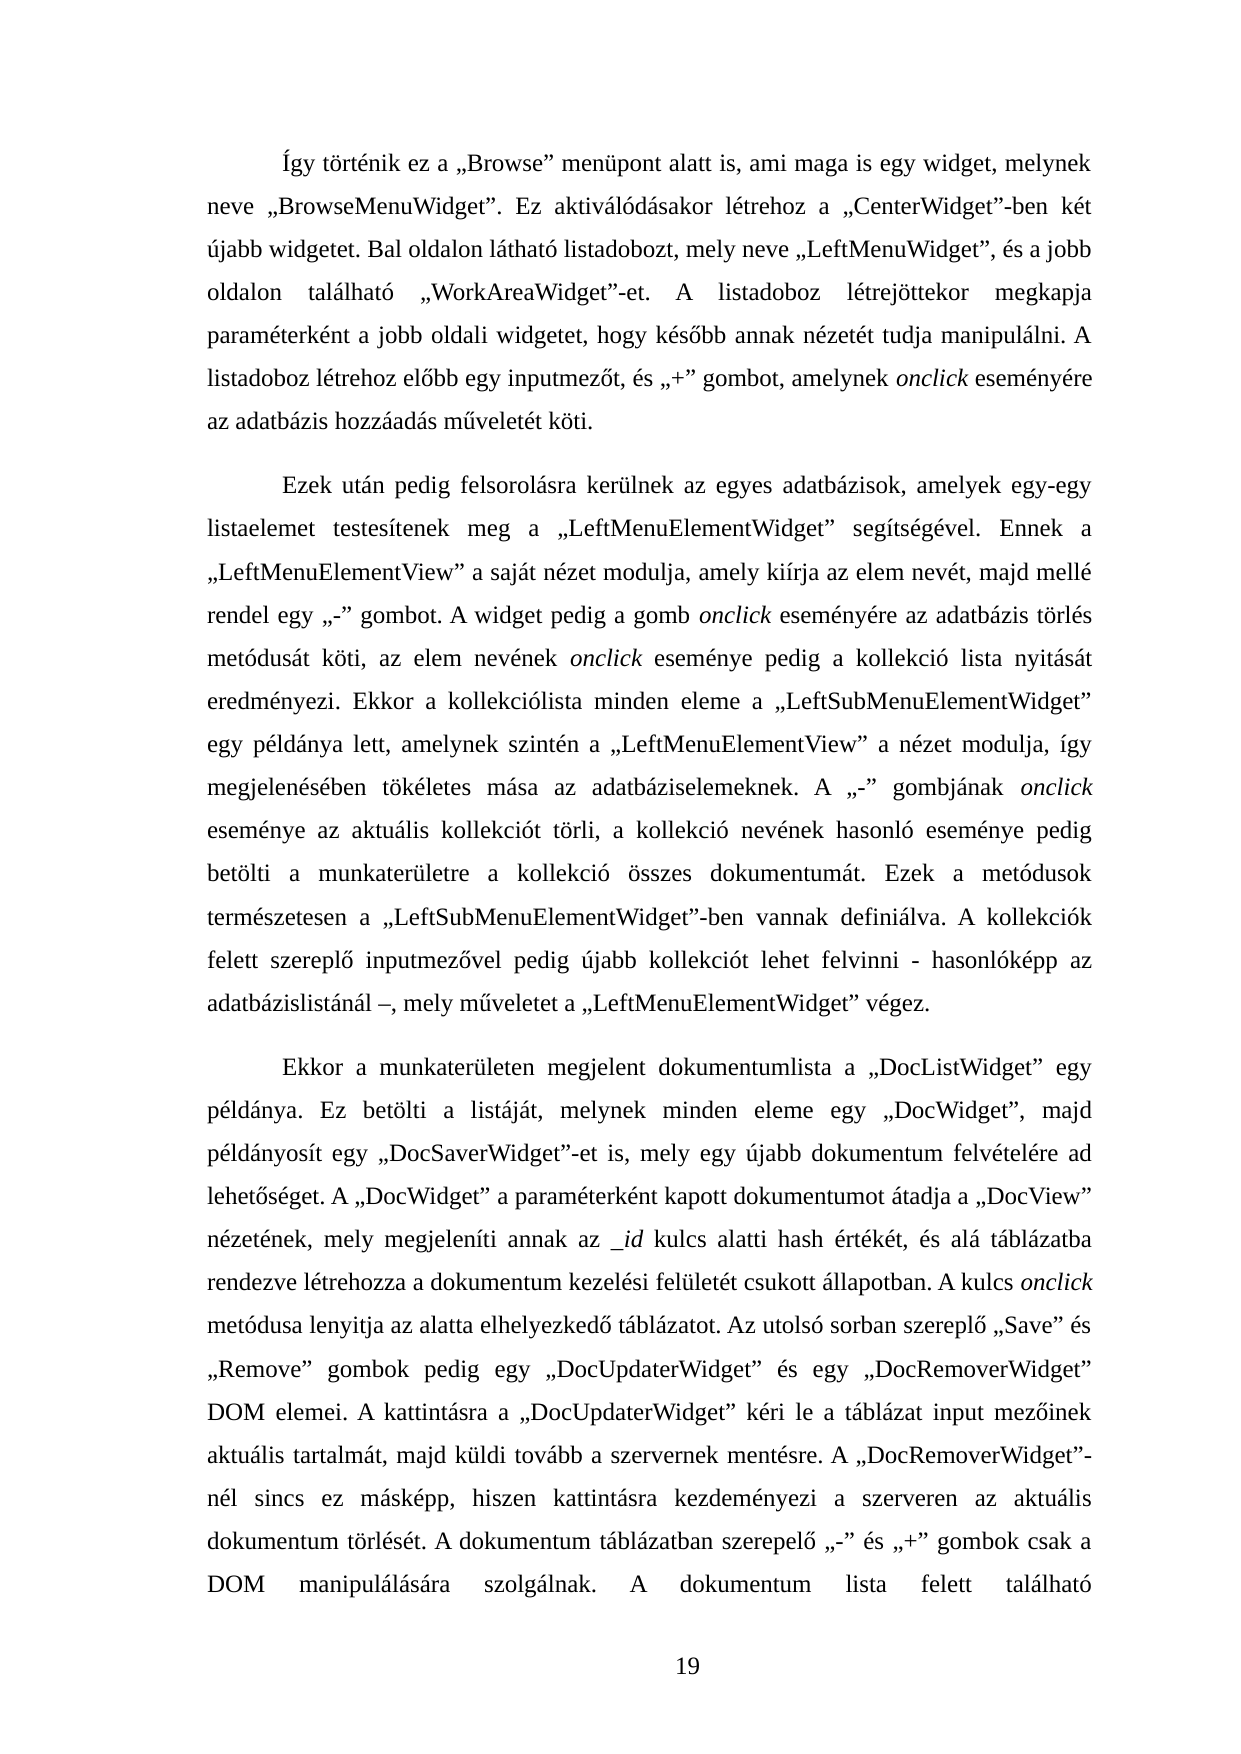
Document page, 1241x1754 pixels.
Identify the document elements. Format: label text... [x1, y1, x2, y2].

text Ezek után pedig felsorolásra kerülnek az egyes adatbázisok, amelyek egy-egy listaelemet testesítenek meg a „LeftMenuElementWidget” segítségével. Ennek a „LeftMenuElementView” a saját nézet modulja, amely kiírja az elem nevét, majd mellé rendel egy „-” gombot. A widget pedig a gomb onclick eseményére az adatbázis törlés metódusát köti, az elem nevének onclick eseménye pedig a kollekció lista nyitását eredményezi. Ekkor a kollekciólista minden eleme a „LeftSubMenuElementWidget” egy példánya lett, amelynek szintén a „LeftMenuElementView” a nézet modulja, így megjelenésében tökéletes mása az adatbáziselemeknek. A „-” gombjának onclick eseménye az aktuális kollekciót törli, a kollekció nevének hasonló eseménye pedig betölti a munkaterületre a kollekció összes dokumentumát. Ezek a metódusok természetesen a „LeftSubMenuElementWidget”-ben vannak definiálva. A kollekciók felett szereplő inputmezővel pedig újabb kollekciót lehet felvinni - hasonlóképp az adatbázislistánál –, mely műveletet a „LeftMenuElementWidget” végez. [207, 470, 1092, 1017]
text Ekkor a munkaterületen megjelent dokumentumlista a „DocListWidget” egy példánya. Ez betölti a listáját, melynek minden eleme egy „DocWidget”, majd példányosít egy „DocSaverWidget”-et is, mely egy újabb dokumentum felvételére ad lehetőséget. A „DocWidget” a paraméterként kapott dokumentumot átadja a „DocView” nézetének, mely megjeleníti annak az _id kulcs alatti hash értékét, és alá táblázatba rendezve létrehozza a dokumentum kezelési felületét csukott állapotban. A kulcs onclick metódusa lenyitja az alatta elhelyezkedő táblázatot. Az utolsó sorban szereplő „Save” és „Remove” gombok pedig egy „DocUpdaterWidget” és egy „DocRemoverWidget” DOM elemei. A kattintásra a „DocUpdaterWidget” kéri le a táblázat input mezőinek aktuális tartalmát, majd küldi tovább a szervernek mentésre. A „DocRemoverWidget”-nél sincs ez másképp, hiszen kattintásra kezdeményezi a szerveren az aktuális dokumentum törlését. A dokumentum táblázatban szerepelő „-” és „+” gombok csak a DOM manipulálására szolgálnak. A dokumentum lista felett található [207, 1052, 1092, 1598]
text Így történik ez a „Browse” menüpont alatt is, ami maga is egy widget, melynek neve „BrowseMenuWidget”. Ez aktiválódásakor létrehoz a „CenterWidget”-ben két újabb widgetet. Bal oldalon látható listadobozt, mely neve „LeftMenuWidget”, és a jobb oldalon található „WorkAreaWidget”-et. A listadoboz létrejöttekor megkapja paraméterként a jobb oldali widgetet, hogy később annak nézetét tudja manipulálni. A listadoboz létrehoz előbb egy inputmezőt, és „+” gombot, amelynek onclick eseményére az adatbázis hozzáadás műveletét köti. [207, 148, 1092, 435]
